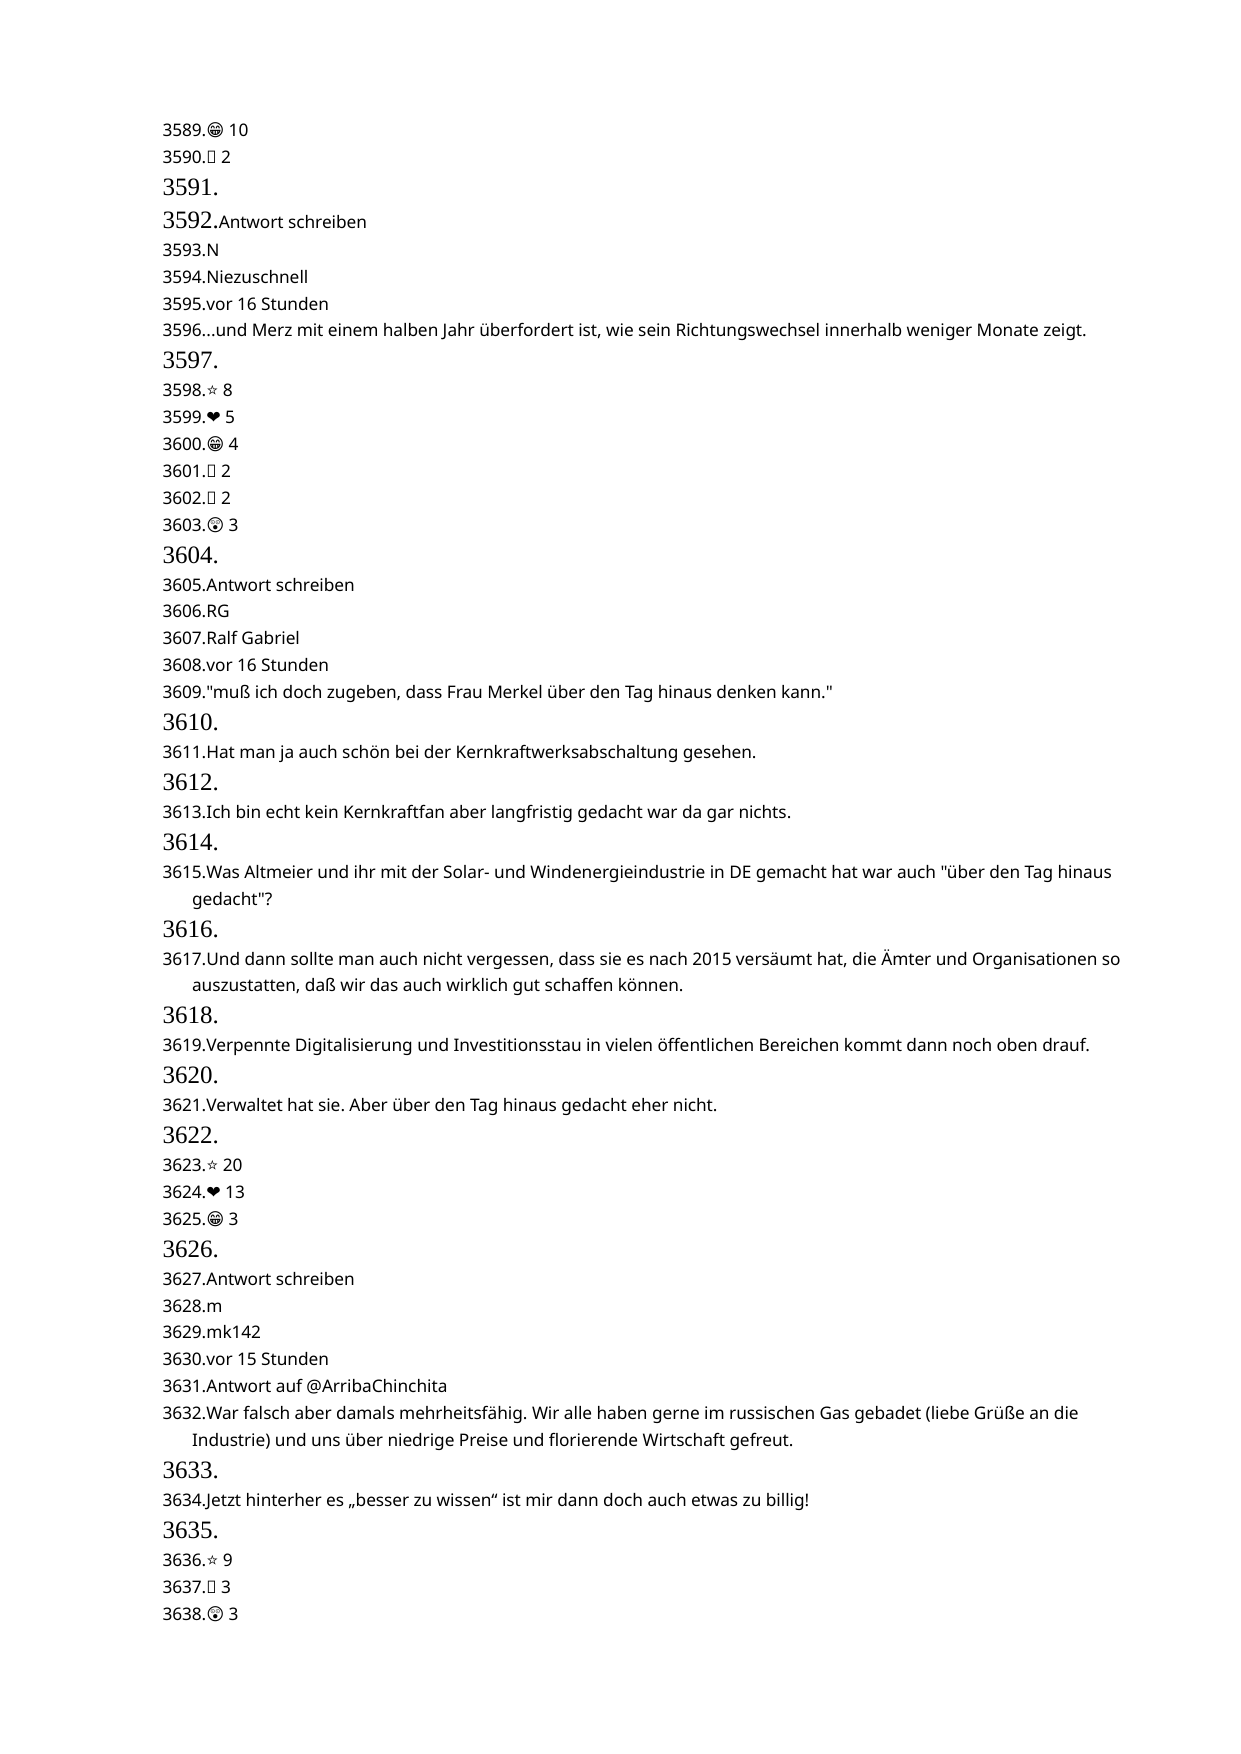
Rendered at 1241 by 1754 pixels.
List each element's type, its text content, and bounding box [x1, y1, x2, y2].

list ⭐️ 8 [162, 378, 1122, 402]
list Ich bin echt kein Kernkraftfan aber langfristig gedacht war da gar nichts. [162, 800, 1122, 823]
list Ralf Gabriel [162, 626, 1122, 650]
list Antwort schreiben [162, 1267, 1122, 1290]
list Hat man ja auch schön bei der Kernkraftwerksabschaltung gesehen. [162, 740, 1122, 763]
list 😁 4 [162, 432, 1122, 456]
list War falsch aber damals mehrheitsfähig. Wir alle haben gerne im russischen Gas gebadet (liebe Grüße an die Industrie) und uns über niedrige Preise und florierende Wirtschaft gefreut. [162, 1401, 1122, 1452]
list 😁 10 [162, 118, 1122, 142]
list "muß ich doch zugeben, dass Frau Merkel über den Tag hinaus denken kann." [162, 680, 1122, 704]
list 😁 3 [162, 1207, 1122, 1230]
list Verwaltet hat sie. Aber über den Tag hinaus gedacht eher nicht. [162, 1093, 1122, 1117]
list ❤️ 5 [162, 405, 1122, 429]
list Verpennte Digitalisierung und Investitionsstau in vielen öffentlichen Bereichen kommt dann noch oben drauf. [162, 1033, 1122, 1057]
list mk142 [162, 1321, 1122, 1344]
list vor 15 Stunden [162, 1347, 1122, 1371]
list Und dann sollte man auch nicht vergessen, dass sie es nach 2015 versäumt hat, die Ämter und Organisationen so auszustatten, daß wir das auch wirklich gut schaffen können. [162, 947, 1122, 997]
list Jetzt hinterher es „besser zu wissen“ ist mir dann doch auch etwas zu billig! [162, 1488, 1122, 1511]
list 🤨 2 [162, 145, 1122, 168]
list Niezuschnell [162, 265, 1122, 288]
list Was Altmeier und ihr mit der Solar- und Windenergieindustrie in DE gemacht hat war auch "über den Tag hinaus gedacht"? [162, 860, 1122, 910]
list 🙁 2 [162, 459, 1122, 482]
list vor 16 Stunden [162, 292, 1122, 315]
list RG [162, 599, 1122, 623]
list m [162, 1294, 1122, 1317]
list ⭐️ 9 [162, 1548, 1122, 1571]
list N [162, 238, 1122, 261]
list 🤨 2 [162, 486, 1122, 509]
list Antwort schreiben [162, 205, 1122, 234]
list Antwort auf @ArribaChinchita [162, 1374, 1122, 1398]
list 😲 3 [162, 1602, 1122, 1625]
list ..und Merz mit einem halben Jahr überfordert ist, wie sein Richtungswechsel innerhalb weniger Monate zeigt. [162, 318, 1122, 342]
list vor 16 Stunden [162, 653, 1122, 677]
list 🤨 3 [162, 1575, 1122, 1598]
list 😲 3 [162, 513, 1122, 536]
list Antwort schreiben [162, 573, 1122, 596]
list ⭐️ 20 [162, 1153, 1122, 1177]
list ❤️ 13 [162, 1180, 1122, 1203]
